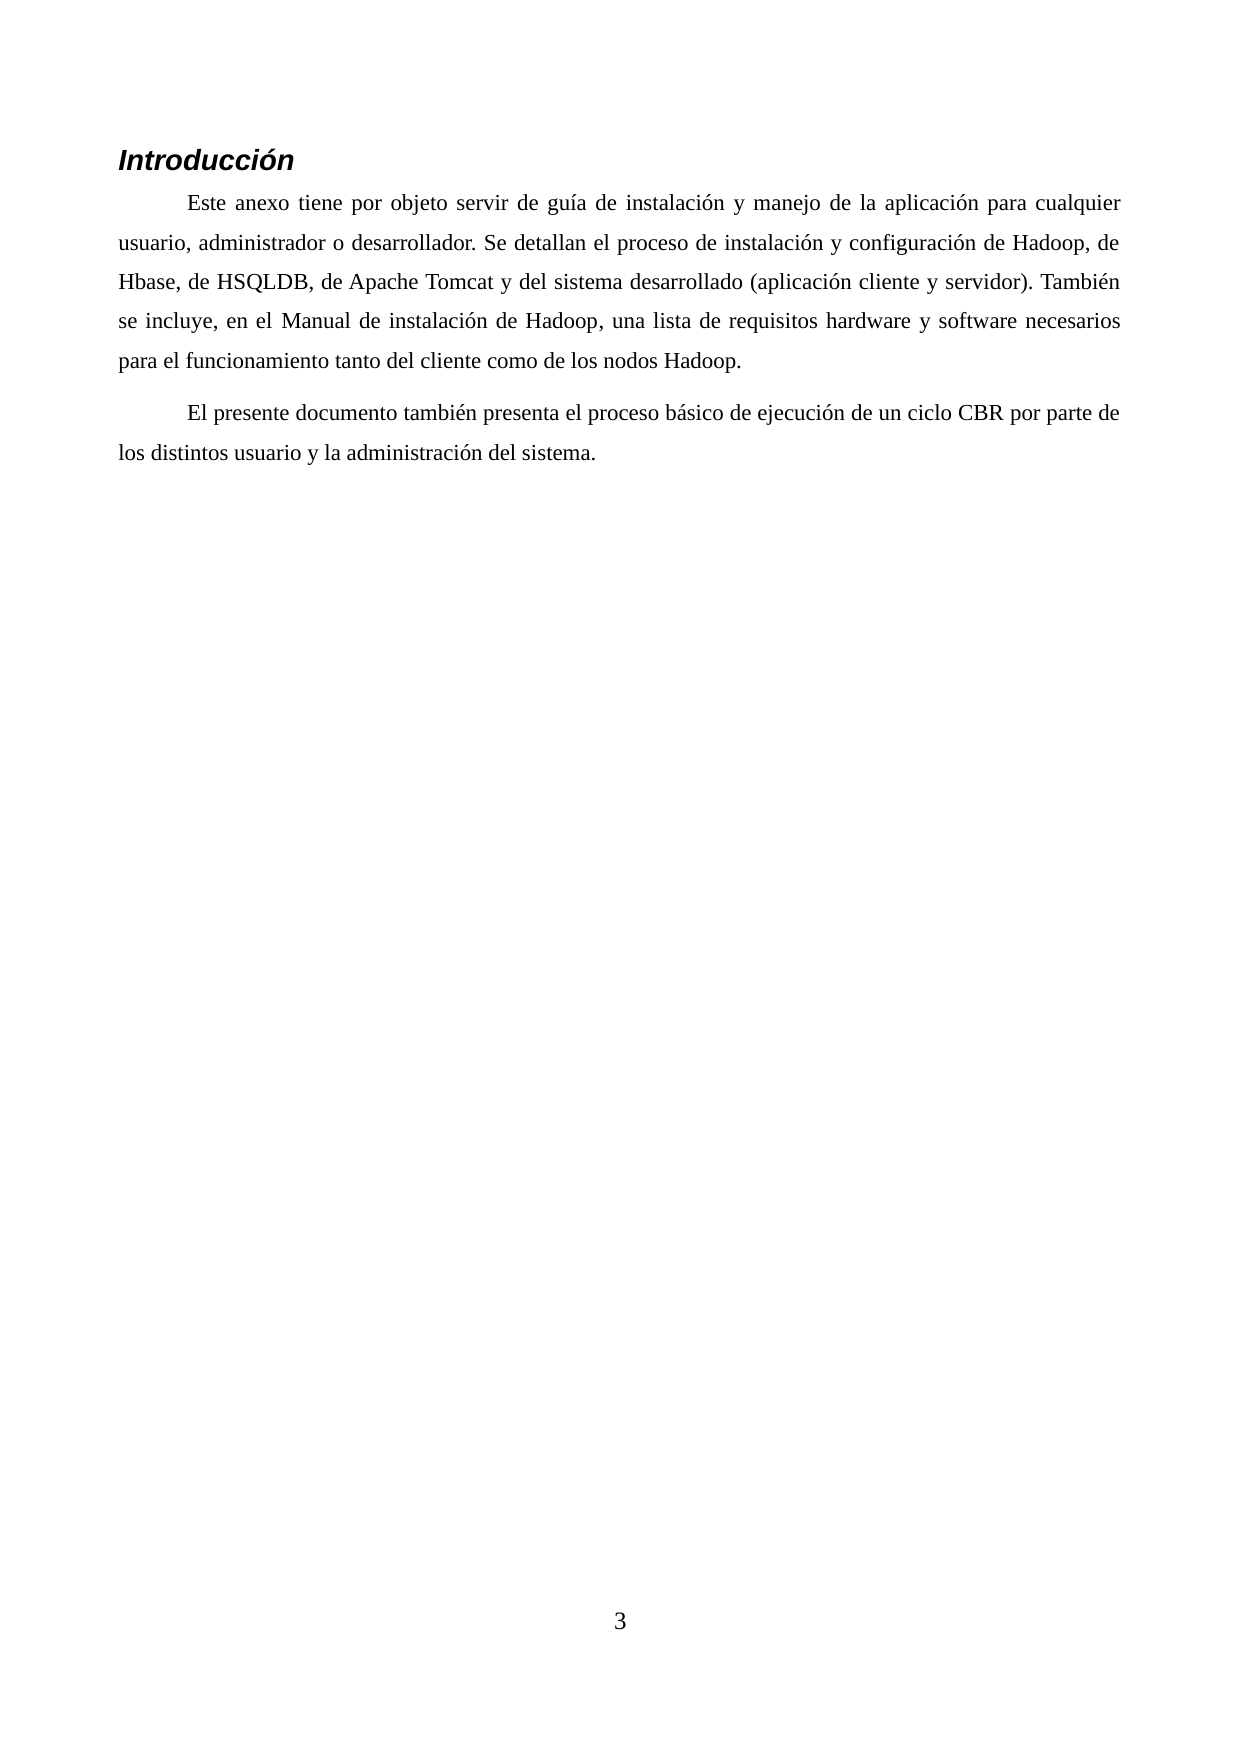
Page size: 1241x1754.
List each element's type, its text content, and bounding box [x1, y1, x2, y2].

text El presente documento también presenta el proceso básico de ejecución de un ciclo CBR por parte de los distintos usuario y la administración del sistema. [118, 399, 1122, 465]
subtitle Introducción [118, 143, 1122, 177]
text Este anexo tiene por objeto servir de guía de instalación y manejo de la aplicación para cualquier usuario, administrador o desarrollador. Se detallan el proceso de instalación y configuración de Hadoop, de Hbase, de HSQLDB, de Apache Tomcat y del sistema desarrollado (aplicación cliente y servidor). También se incluye, en el Manual de instalación de Hadoop, una lista de requisitos hardware y software necesarios para el funcionamiento tanto del cliente como de los nodos Hadoop. [118, 189, 1122, 373]
